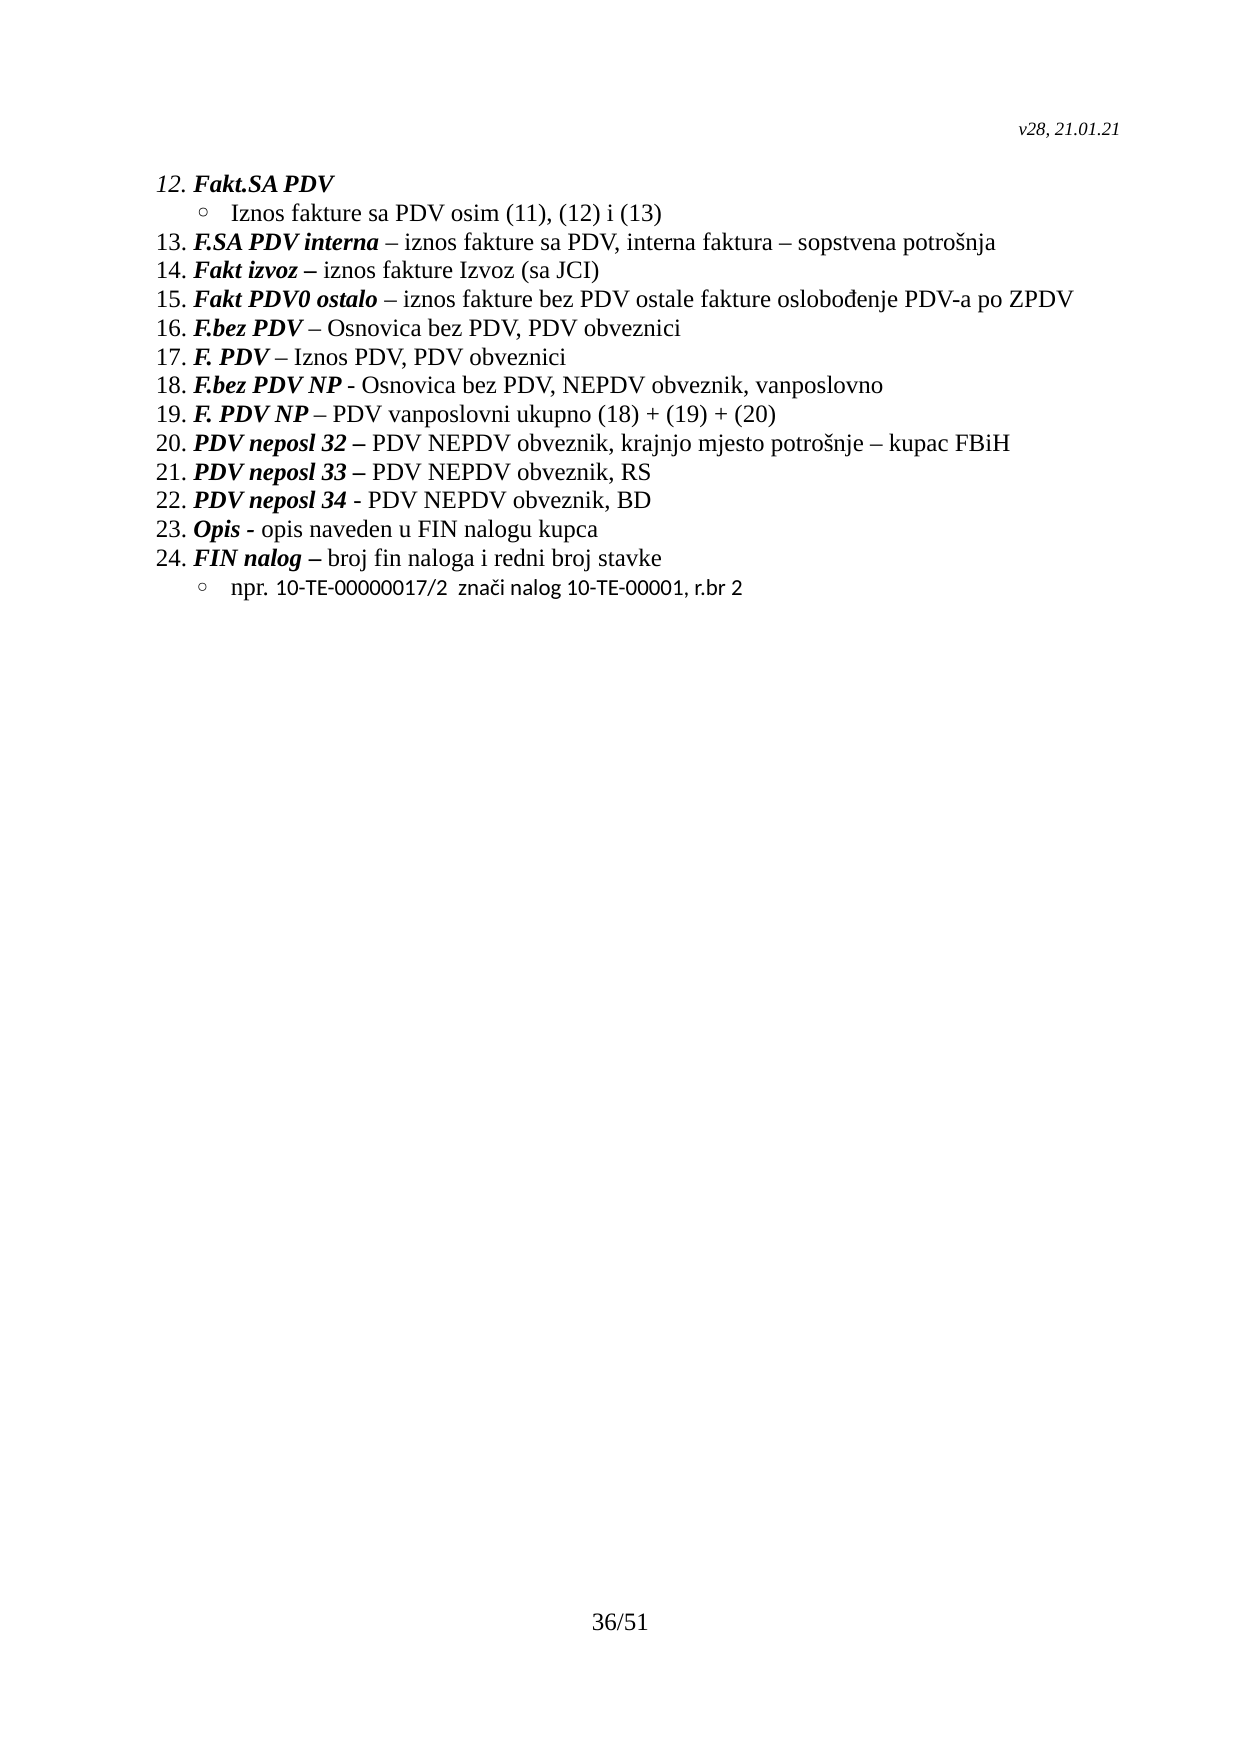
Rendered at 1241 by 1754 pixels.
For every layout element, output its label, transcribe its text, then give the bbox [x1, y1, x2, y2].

list F. PDV – Iznos PDV, PDV obveznici [156, 342, 1122, 370]
list F.SA PDV interna – iznos fakture sa PDV, interna faktura – sopstvena potrošnja [156, 227, 1122, 255]
list PDV neposl 32 – PDV NEPDV obveznik, krajnjo mjesto potrošnje – kupac FBiH [156, 428, 1122, 457]
list Opis - opis naveden u FIN nalogu kupca [156, 514, 1122, 543]
list F.bez PDV NP - Osnovica bez PDV, NEPDV obveznik, vanposlovno [156, 370, 1122, 399]
list FIN nalog – broj fin naloga i redni broj stavke [156, 543, 1122, 572]
list Fakt izvoz – iznos fakture Izvoz (sa JCI) [156, 255, 1122, 284]
list Fakt.SA PDV [156, 169, 1122, 198]
list PDV neposl 34 - PDV NEPDV obveznik, BD [156, 485, 1122, 514]
list PDV neposl 33 – PDV NEPDV obveznik, RS [156, 457, 1122, 485]
list npr. 10-TE-00000017/2 znači nalog 10-TE-00001, r.br 2 [193, 572, 1122, 601]
list Fakt PDV0 ostalo – iznos fakture bez PDV ostale fakture oslobođenje PDV-a po ZPDV [156, 284, 1122, 313]
list F. PDV NP – PDV vanposlovni ukupno (18) + (19) + (20) [156, 399, 1122, 428]
list Iznos fakture sa PDV osim (11), (12) i (13) [193, 198, 1122, 227]
list F.bez PDV – Osnovica bez PDV, PDV obveznici [156, 313, 1122, 342]
